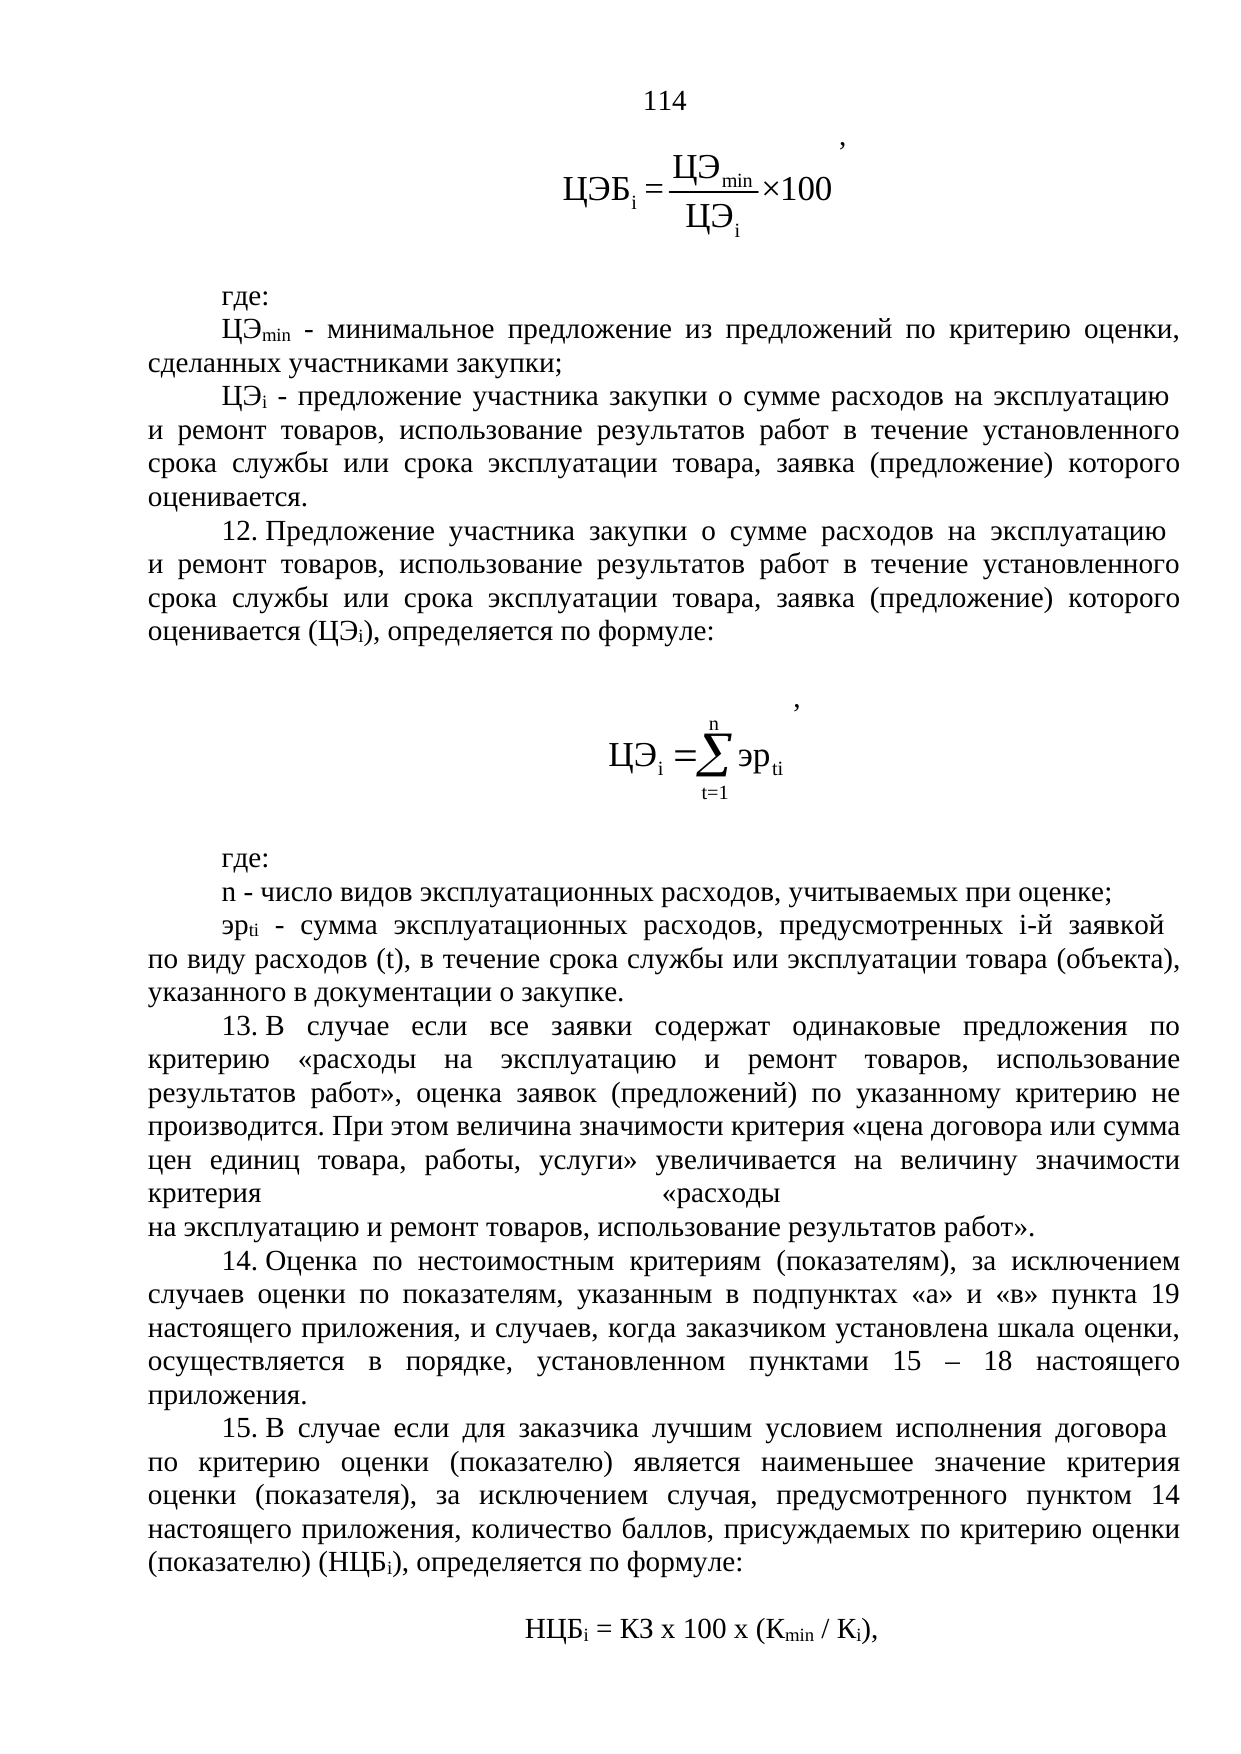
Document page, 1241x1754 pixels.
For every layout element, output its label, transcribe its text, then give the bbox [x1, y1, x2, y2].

text , [148, 118, 1181, 244]
text 13. В случае если все заявки содержат одинаковые предложения по критерию «расходы на эксплуатацию и ремонт товаров, использование результатов работ», оценка заявок (предложений) по указанному критерию не производится. При этом величина значимости критерия «цена договора или сумма цен единиц товара, работы, услуги» увеличивается на величину значимости критерия «расходы на эксплуатацию и ремонт товаров, использование результатов работ». [148, 1008, 1181, 1243]
text где: [148, 278, 1181, 311]
text , [148, 680, 1181, 807]
text 15. В случае если для заказчика лучшим условием исполнения договора по критерию оценки (показателю) является наименьшее значение критерия оценки (показателя), за исключением случая, предусмотренного пунктом 14 настоящего приложения, количество баллов, присуждаемых по критерию оценки (показателю) (НЦБi), определяется по формуле: [148, 1410, 1181, 1578]
text где: [148, 840, 1181, 874]
text 14. Оценка по нестоимостным критериям (показателям), за исключением случаев оценки по показателям, указанным в подпунктах «а» и «в» пункта 19 настоящего приложения, и случаев, когда заказчиком установлена шкала оценки, осуществляется в порядке, установленном пунктами 15 – 18 настоящего приложения. [148, 1243, 1181, 1410]
text ЦЭmin - минимальное предложение из предложений по критерию оценки, сделанных участниками закупки; [148, 311, 1181, 378]
text 12. Предложение участника закупки о сумме расходов на эксплуатацию и ремонт товаров, использование результатов работ в течение установленного срока службы или срока эксплуатации товара, заявка (предложение) которого оценивается (ЦЭi), определяется по формуле: [148, 513, 1181, 647]
text НЦБi = КЗ x 100 x (Кmin / Кi), [148, 1612, 1181, 1645]
text ЦЭi - предложение участника закупки о сумме расходов на эксплуатацию и ремонт товаров, использование результатов работ в течение установленного срока службы или срока эксплуатации товара, заявка (предложение) которого оценивается. [148, 378, 1181, 513]
text эрti - сумма эксплуатационных расходов, предусмотренных i-й заявкой по виду расходов (t), в течение срока службы или эксплуатации товара (объекта), указанного в документации о закупке. [148, 907, 1181, 1008]
text n - число видов эксплуатационных расходов, учитываемых при оценке; [148, 874, 1181, 907]
